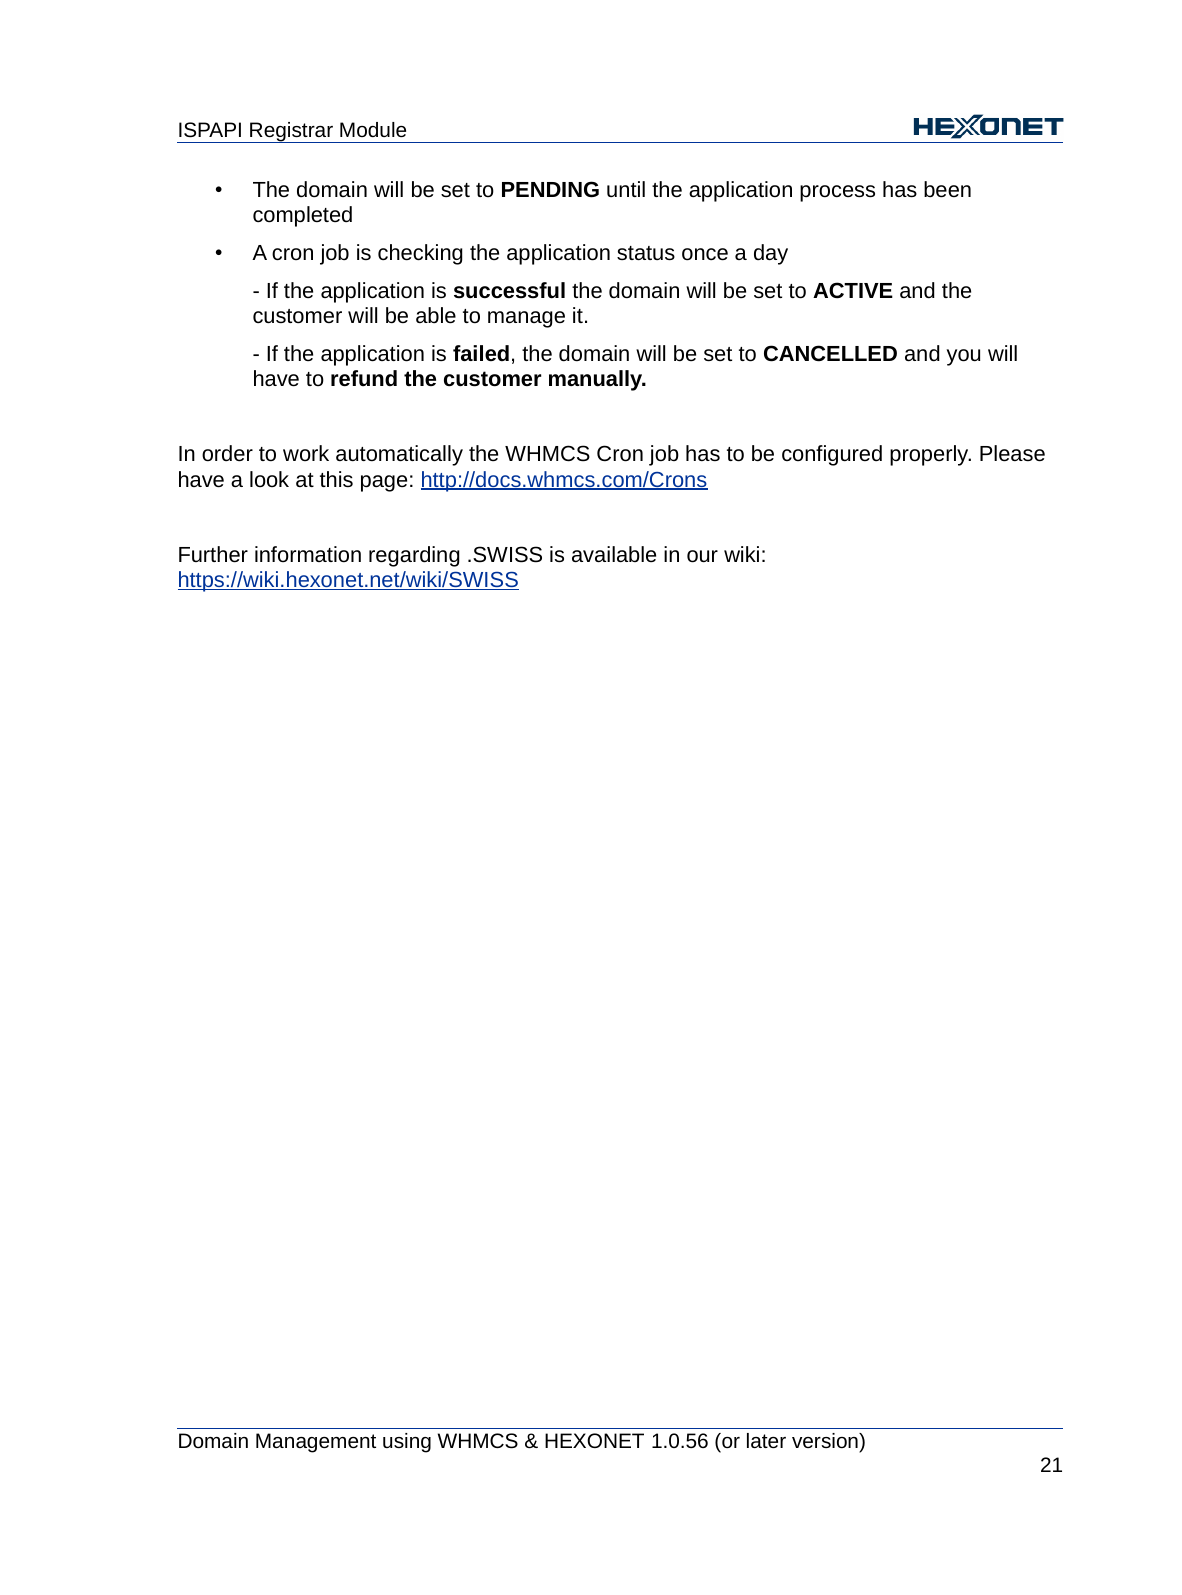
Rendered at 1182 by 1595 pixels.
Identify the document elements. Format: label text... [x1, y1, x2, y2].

list The domain will be set to PENDING until the application process has been completed [215, 177, 1063, 227]
text - If the application is failed, the domain will be set to CANCELLED and you will have to refund the customer manually. [252, 341, 1063, 391]
text - If the application is successful the domain will be set to ACTIVE and the customer will be able to manage it. [252, 278, 1063, 328]
picture [912, 113, 1065, 140]
text Further information regarding .SWISS is available in our wiki: https://wiki.hexonet.net/wiki/SWISS [177, 542, 1063, 592]
text In order to work automatically the WHMCS Cron job has to be configured properly. Please have a look at this page: http://docs.whmcs.com/Crons [177, 441, 1063, 492]
list A cron job is checking the application status once a day [215, 240, 1063, 265]
